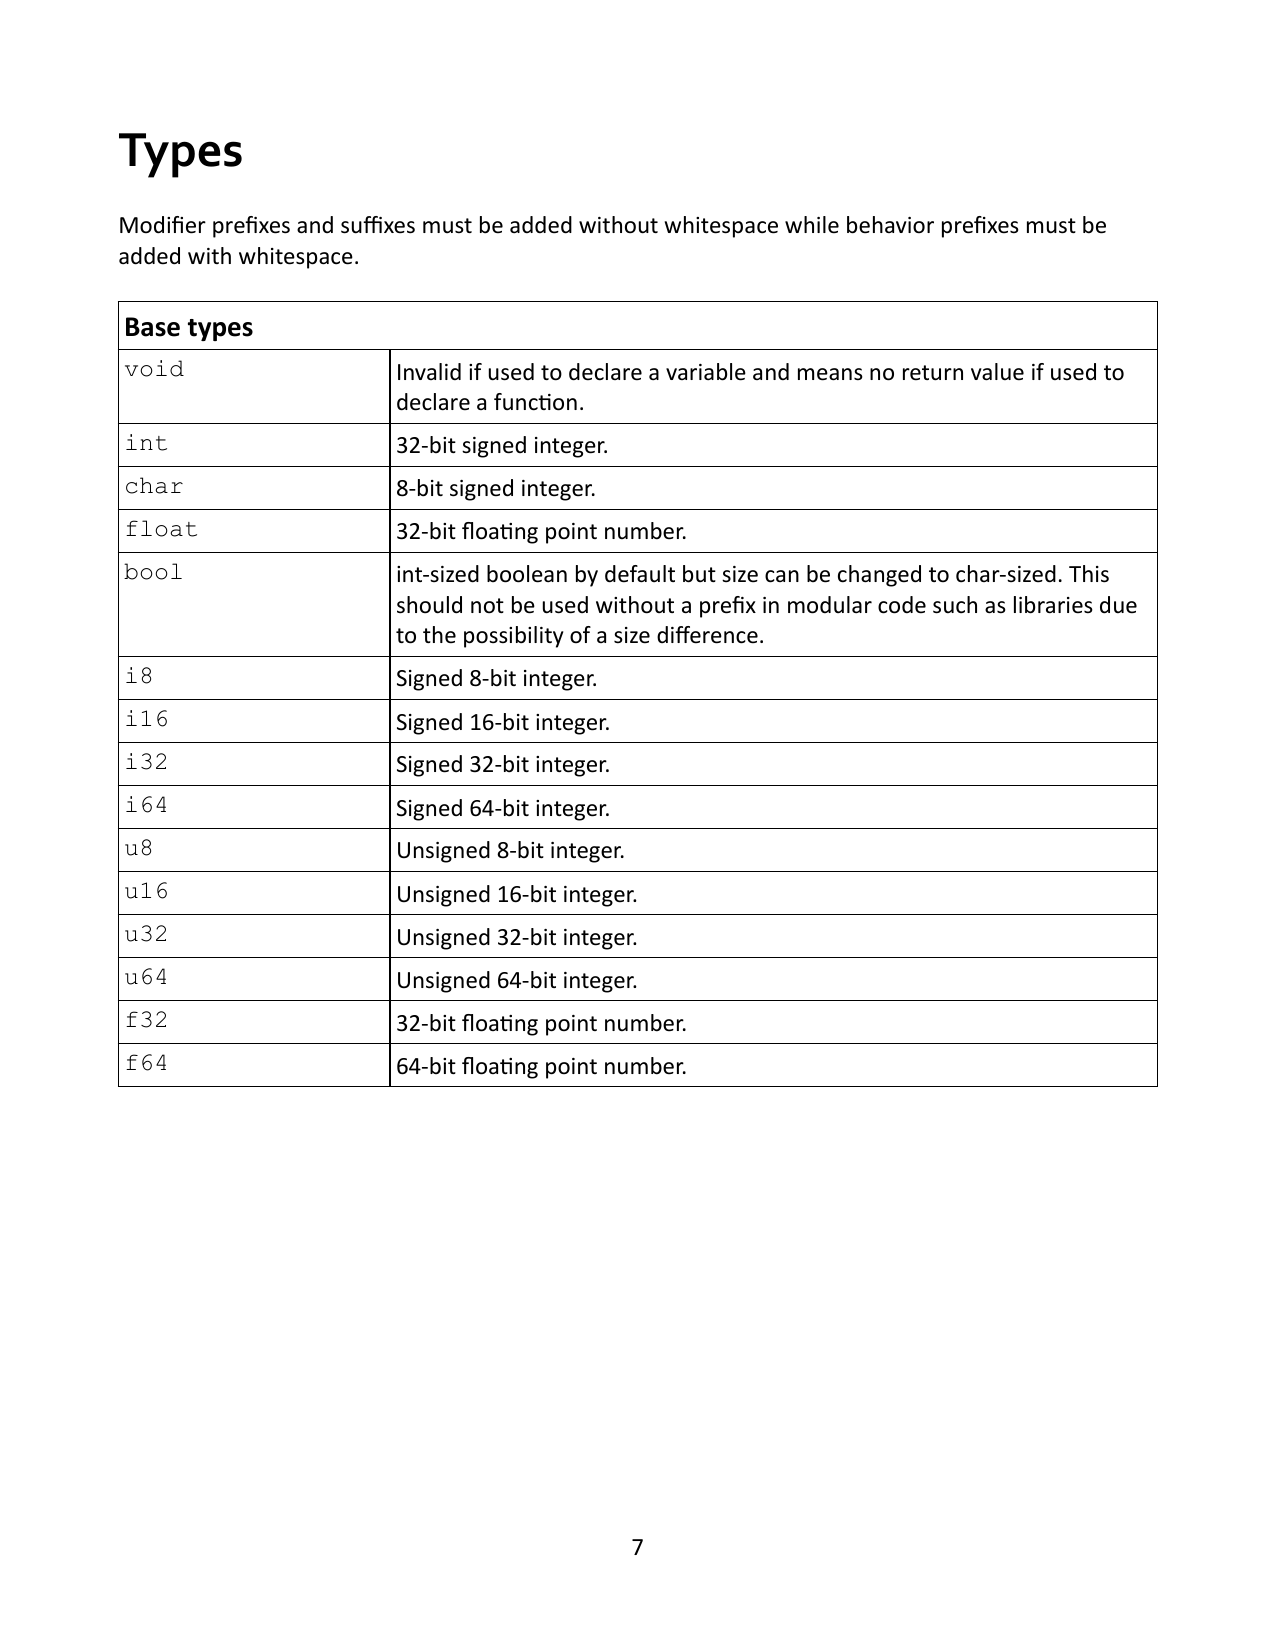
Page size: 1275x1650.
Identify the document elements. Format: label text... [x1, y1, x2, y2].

table_cell u16 [119, 872, 389, 914]
table_cell Unsigned 8-bit integer. [391, 829, 1157, 871]
table_cell i16 [119, 700, 389, 742]
table_cell float [119, 510, 389, 552]
table_cell Signed 16-bit integer. [391, 700, 1157, 742]
table_cell u64 [119, 958, 389, 1000]
table_cell Invalid if used to declare a variable and means no return value if used to declare a function. [391, 350, 1157, 423]
table_cell i8 [119, 657, 389, 699]
table_cell Signed 32-bit integer. [391, 743, 1157, 785]
table_cell Signed 8-bit integer. [391, 657, 1157, 699]
table_cell u8 [119, 829, 389, 871]
table_cell 64-bit floating point number. [391, 1044, 1157, 1086]
table_cell 32-bit signed integer. [391, 424, 1157, 466]
table_header Base types [119, 302, 1157, 349]
table_cell f32 [119, 1001, 389, 1043]
table_cell Unsigned 64-bit integer. [391, 958, 1157, 1000]
subtitle Types [118, 118, 1157, 179]
table_cell int-sized boolean by default but size can be changed to char-sized. This should not be used without a prefix in modular code such as libraries due to the possibility of a size difference. [391, 553, 1157, 656]
table_cell 32-bit floating point number. [391, 1001, 1157, 1043]
table_cell bool [119, 553, 389, 656]
table_cell Unsigned 16-bit integer. [391, 872, 1157, 914]
table_cell Signed 64-bit integer. [391, 786, 1157, 828]
table_cell i32 [119, 743, 389, 785]
table_cell u32 [119, 915, 389, 957]
table_cell char [119, 467, 389, 509]
table_cell void [119, 350, 389, 423]
table_cell int [119, 424, 389, 466]
table_cell f64 [119, 1044, 389, 1086]
text Modifier prefixes and suffixes must be added without whitespace while behavior prefixes must be added with whitespace. [118, 209, 1157, 271]
table_cell 32-bit floating point number. [391, 510, 1157, 552]
table_cell i64 [119, 786, 389, 828]
table_cell 8-bit signed integer. [391, 467, 1157, 509]
table_cell Unsigned 32-bit integer. [391, 915, 1157, 957]
